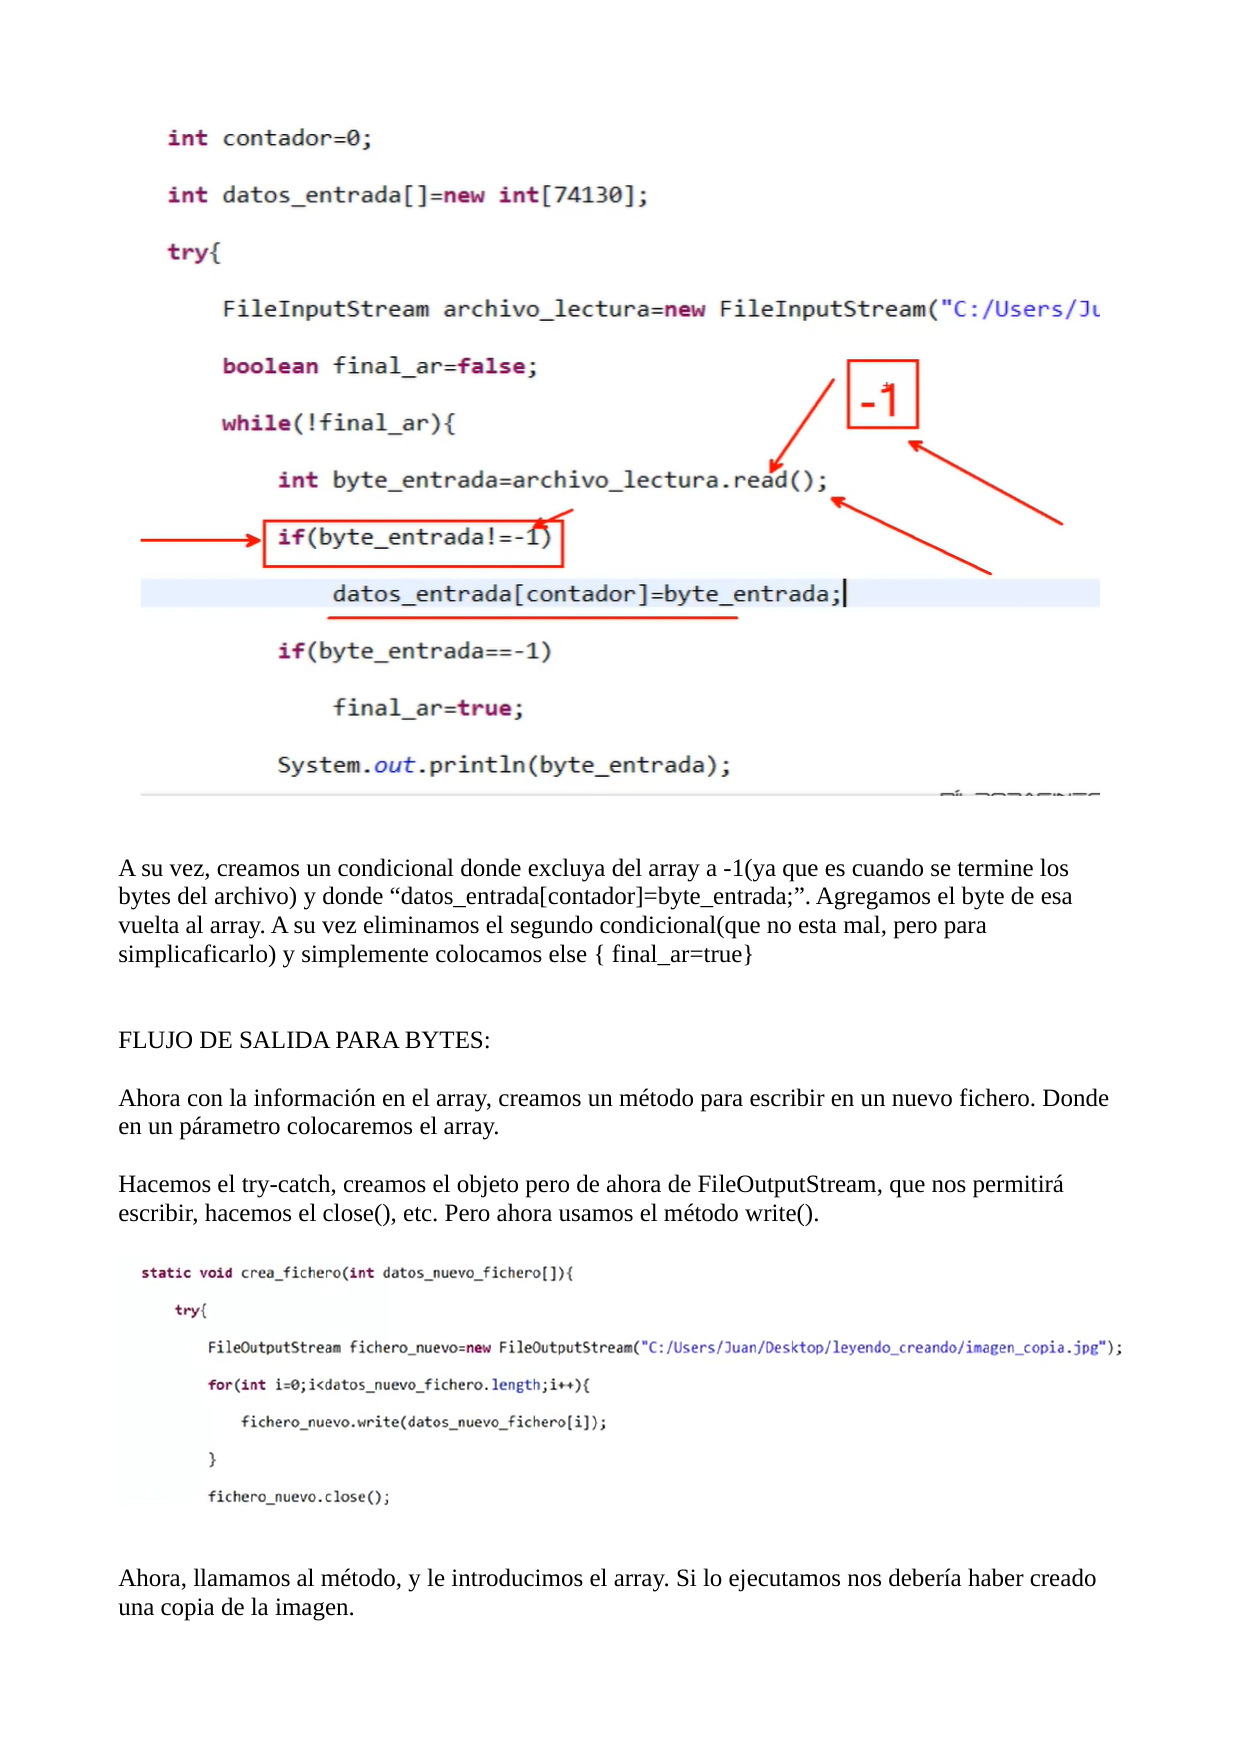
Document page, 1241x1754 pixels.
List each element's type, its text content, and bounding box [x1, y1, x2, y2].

text Hacemos el try-catch, creamos el objeto pero de ahora de FileOutputStream, que nos permitirá escribir, hacemos el close(), etc. Pero ahora usamos el método write(). [118, 1169, 1122, 1226]
text A su vez, creamos un condicional donde excluya del array a -1(ya que es cuando se termine los bytes del archivo) y donde “datos_entrada[contador]=byte_entrada;”. Agregamos el byte de esa vuelta al array. A su vez eliminamos el segundo condicional(que no esta mal, pero para simplicaficarlo) y simplemente colocamos else { final_ar=true} [118, 853, 1122, 968]
text Ahora, llamamos al método, y le introducimos el array. Si lo ejecutamos nos debería haber creado una copia de la imagen. [118, 1563, 1122, 1620]
text FLUJO DE SALIDA PARA BYTES: [118, 1025, 1122, 1054]
text Ahora con la información en el array, creamos un método para escribir en un nuevo fichero. Donde en un párametro colocaremos el array. [118, 1083, 1122, 1140]
